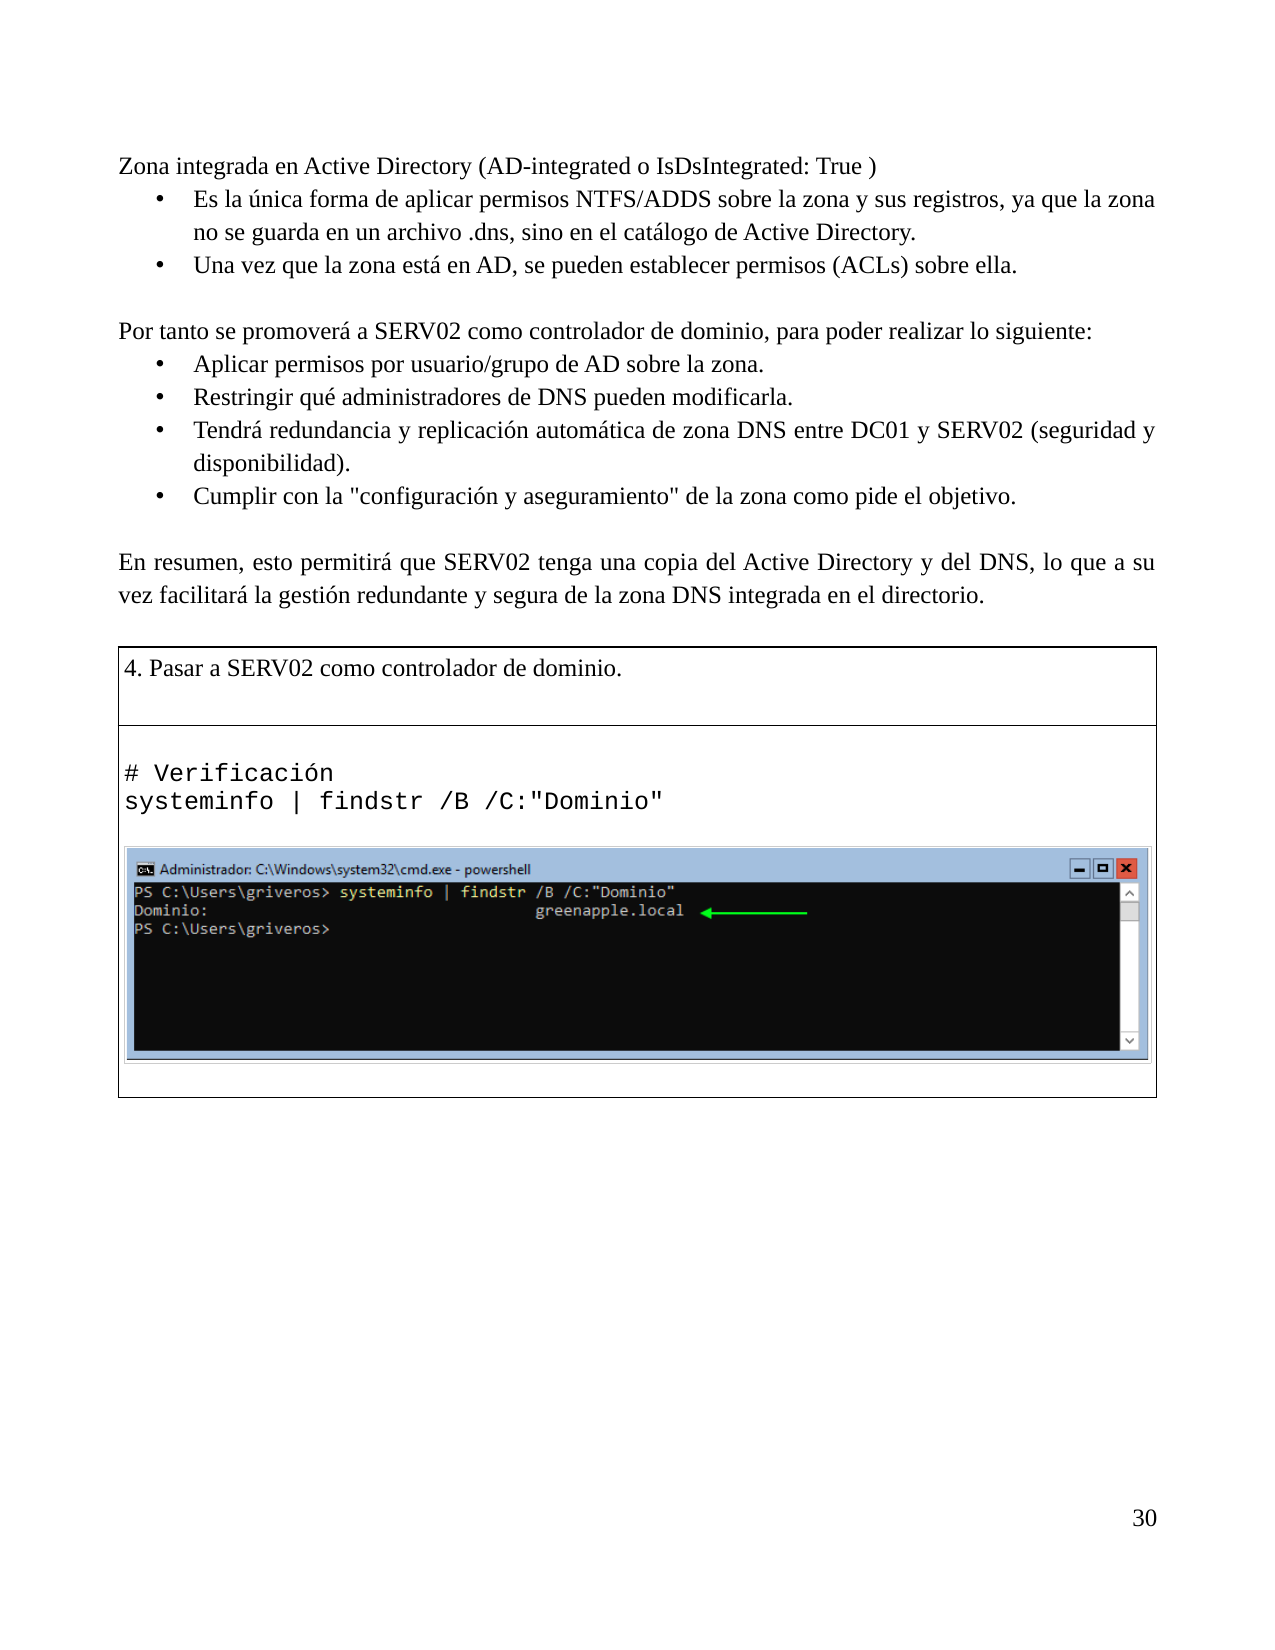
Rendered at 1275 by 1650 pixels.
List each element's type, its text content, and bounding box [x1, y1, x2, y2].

list Es la única forma de aplicar permisos NTFS/ADDS sobre la zona y sus registros, ya que la zona no se guarda en un archivo .dns, sino en el catálogo de Active Directory. [156, 184, 1157, 246]
text Zona integrada en Active Directory (AD-integrated o IsDsIntegrated: True ) [118, 151, 1157, 180]
table_cell # Verificación systeminfo | findstr /B /C:"Dominio" [119, 726, 1156, 1097]
list Restringir qué administradores de DNS pueden modificarla. [156, 382, 1157, 411]
list Cumplir con la "configuración y aseguramiento" de la zona como pide el objetivo. [156, 481, 1157, 510]
list Una vez que la zona está en AD, se pueden establecer permisos (ACLs) sobre ella. [156, 250, 1157, 279]
table_header 4. Pasar a SERV02 como controlador de dominio. [119, 648, 1156, 725]
list Tendrá redundancia y replicación automática de zona DNS entre DC01 y SERV02 (seguridad y disponibilidad). [156, 415, 1157, 477]
list Aplicar permisos por usuario/grupo de AD sobre la zona. [156, 349, 1157, 378]
picture [126, 848, 1149, 1060]
text En resumen, esto permitirá que SERV02 tenga una copia del Active Directory y del DNS, lo que a su vez facilitará la gestión redundante y segura de la zona DNS integrada en el directorio. [118, 547, 1157, 609]
text Por tanto se promoverá a SERV02 como controlador de dominio, para poder realizar lo siguiente: [118, 316, 1157, 345]
